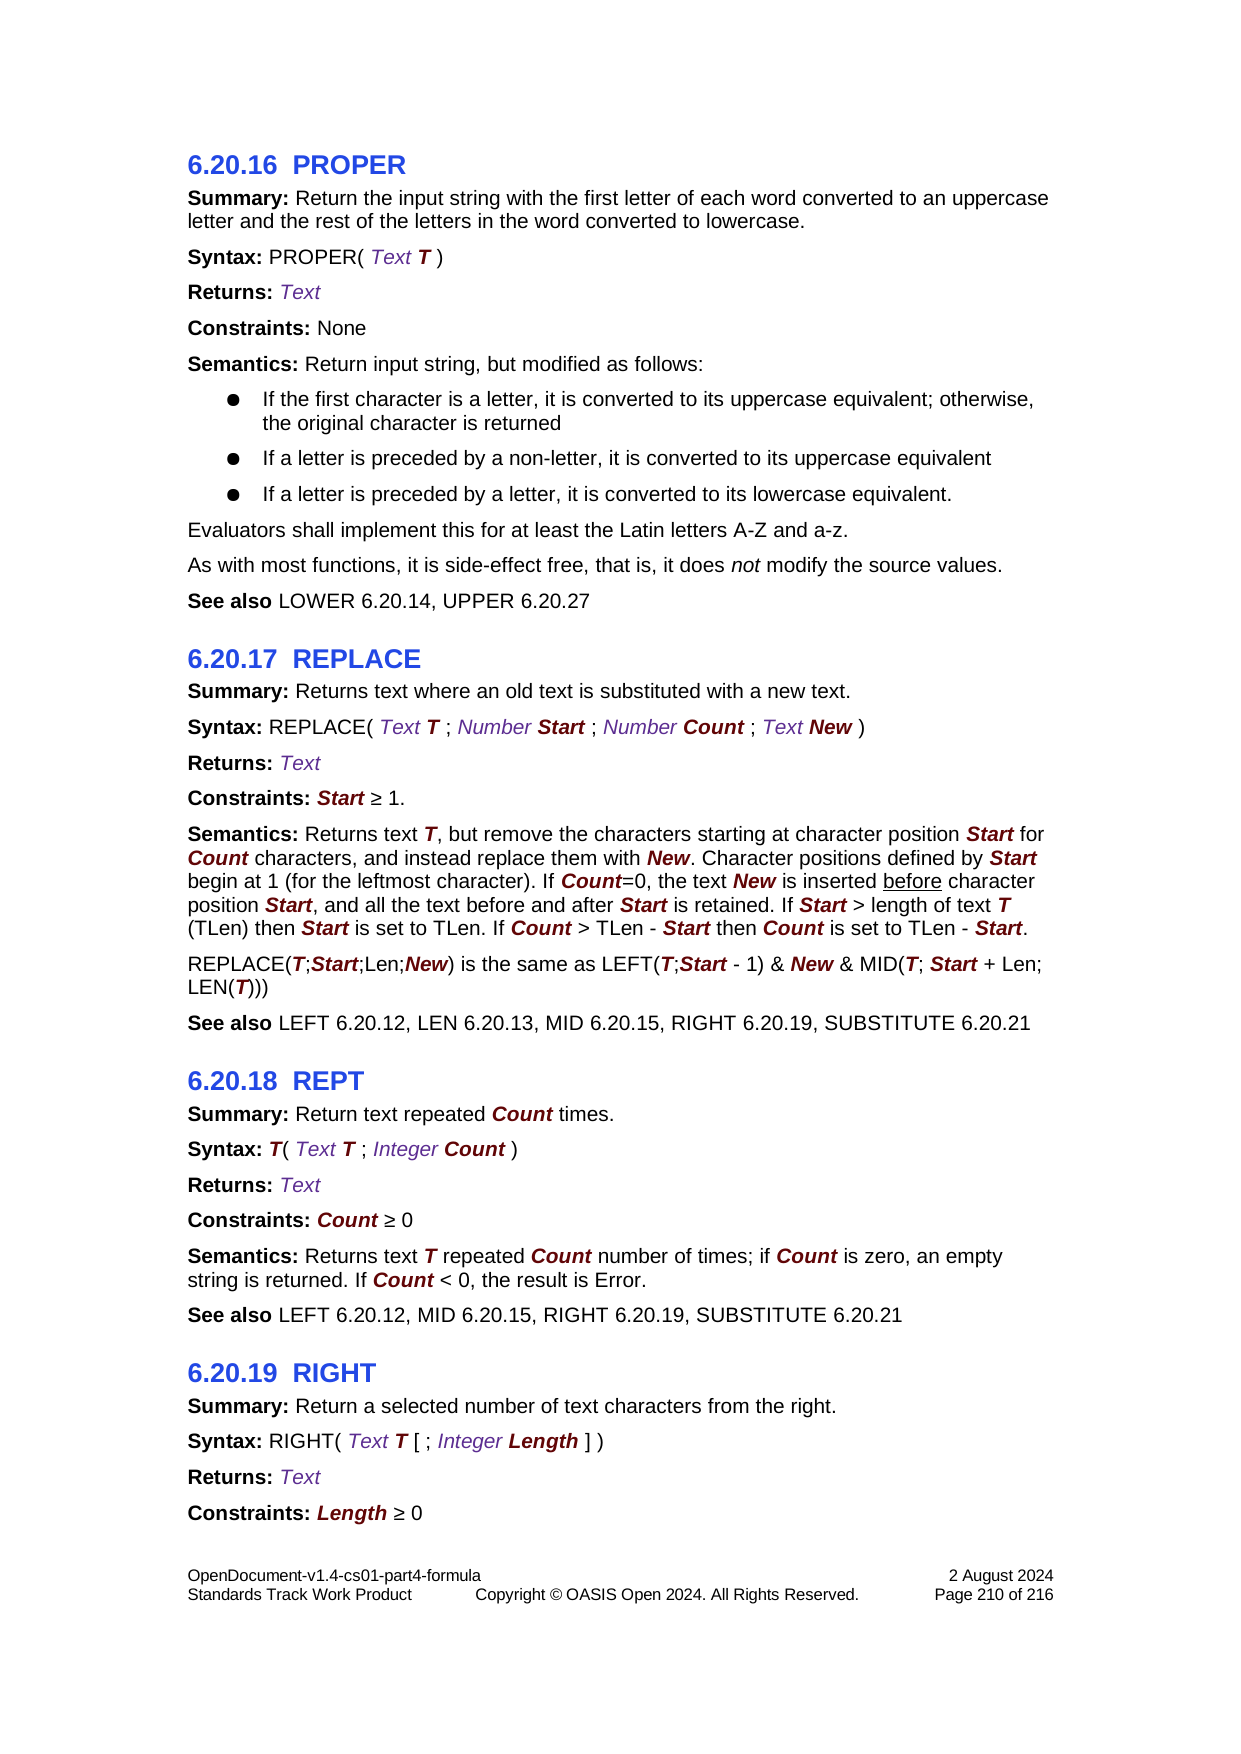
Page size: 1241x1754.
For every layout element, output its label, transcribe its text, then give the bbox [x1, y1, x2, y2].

text See also LOWER 6.20.14, UPPER 6.20.27 [187, 589, 1053, 613]
text See also LEFT 6.20.12, MID 6.20.15, RIGHT 6.20.19, SUBSTITUTE 6.20.21 [187, 1304, 1053, 1327]
text Summary: Returns text where an old text is substituted with a new text. [187, 680, 1053, 703]
text REPLACE(T;Start;Len;New) is the same as LEFT(T;Start - 1) & New & MID(T; Start + Len; LEN(T))) [187, 952, 1053, 999]
subtitle PROPER [187, 150, 1053, 180]
text Returns: Text [187, 281, 1053, 304]
text Returns: Text [187, 751, 1053, 775]
subtitle REPLACE [187, 644, 1053, 674]
text Semantics: Return input string, but modified as follows: [187, 352, 1053, 376]
text Constraints: Count ≥ 0 [187, 1209, 1053, 1232]
text Returns: Text [187, 1173, 1053, 1197]
text Syntax: REPLACE( Text T ; Number Start ; Number Count ; Text New ) [187, 716, 1053, 739]
text Syntax: T( Text T ; Integer Count ) [187, 1138, 1053, 1161]
text Syntax: RIGHT( Text T [ ; Integer Length ] ) [187, 1430, 1053, 1453]
text Semantics: Returns text T, but remove the characters starting at character position Start for Count characters, and instead replace them with New. Character positions defined by Start begin at 1 (for the leftmost character). If Count=0, the text New is inserted before character position Start, and all the text before and after Start is retained. If Start > length of text T (TLen) then Start is set to TLen. If Count > TLen - Start then Count is set to TLen - Start. [187, 822, 1053, 940]
text Summary: Return the input string with the first letter of each word converted to an uppercase letter and the rest of the letters in the word converted to lowercase. [187, 186, 1053, 233]
text Evaluators shall implement this for at least the Latin letters A-Z and a-z. [187, 518, 1053, 542]
list If the first character is a letter, it is converted to its uppercase equivalent; otherwise, the original character is returned [225, 388, 1053, 435]
text Summary: Return a selected number of text characters from the right. [187, 1394, 1053, 1418]
text Semantics: Returns text T repeated Count number of times; if Count is zero, an empty string is returned. If Count < 0, the result is Error. [187, 1244, 1053, 1292]
text See also LEFT 6.20.12, LEN 6.20.13, MID 6.20.15, RIGHT 6.20.19, SUBSTITUTE 6.20.21 [187, 1011, 1053, 1035]
text Summary: Return text repeated Count times. [187, 1102, 1053, 1126]
list If a letter is preceded by a letter, it is converted to its lowercase equivalent. [225, 482, 1053, 506]
list If a letter is preceded by a non-letter, it is converted to its uppercase equivalent [225, 447, 1053, 470]
text Constraints: Start ≥ 1. [187, 787, 1053, 810]
subtitle RIGHT [187, 1358, 1053, 1388]
text As with most functions, it is side-effect free, that is, it does not modify the source values. [187, 554, 1053, 577]
text Returns: Text [187, 1466, 1053, 1489]
text Constraints: None [187, 316, 1053, 340]
text Constraints: Length ≥ 0 [187, 1501, 1053, 1525]
subtitle REPT [187, 1066, 1053, 1096]
text Syntax: PROPER( Text T ) [187, 245, 1053, 269]
